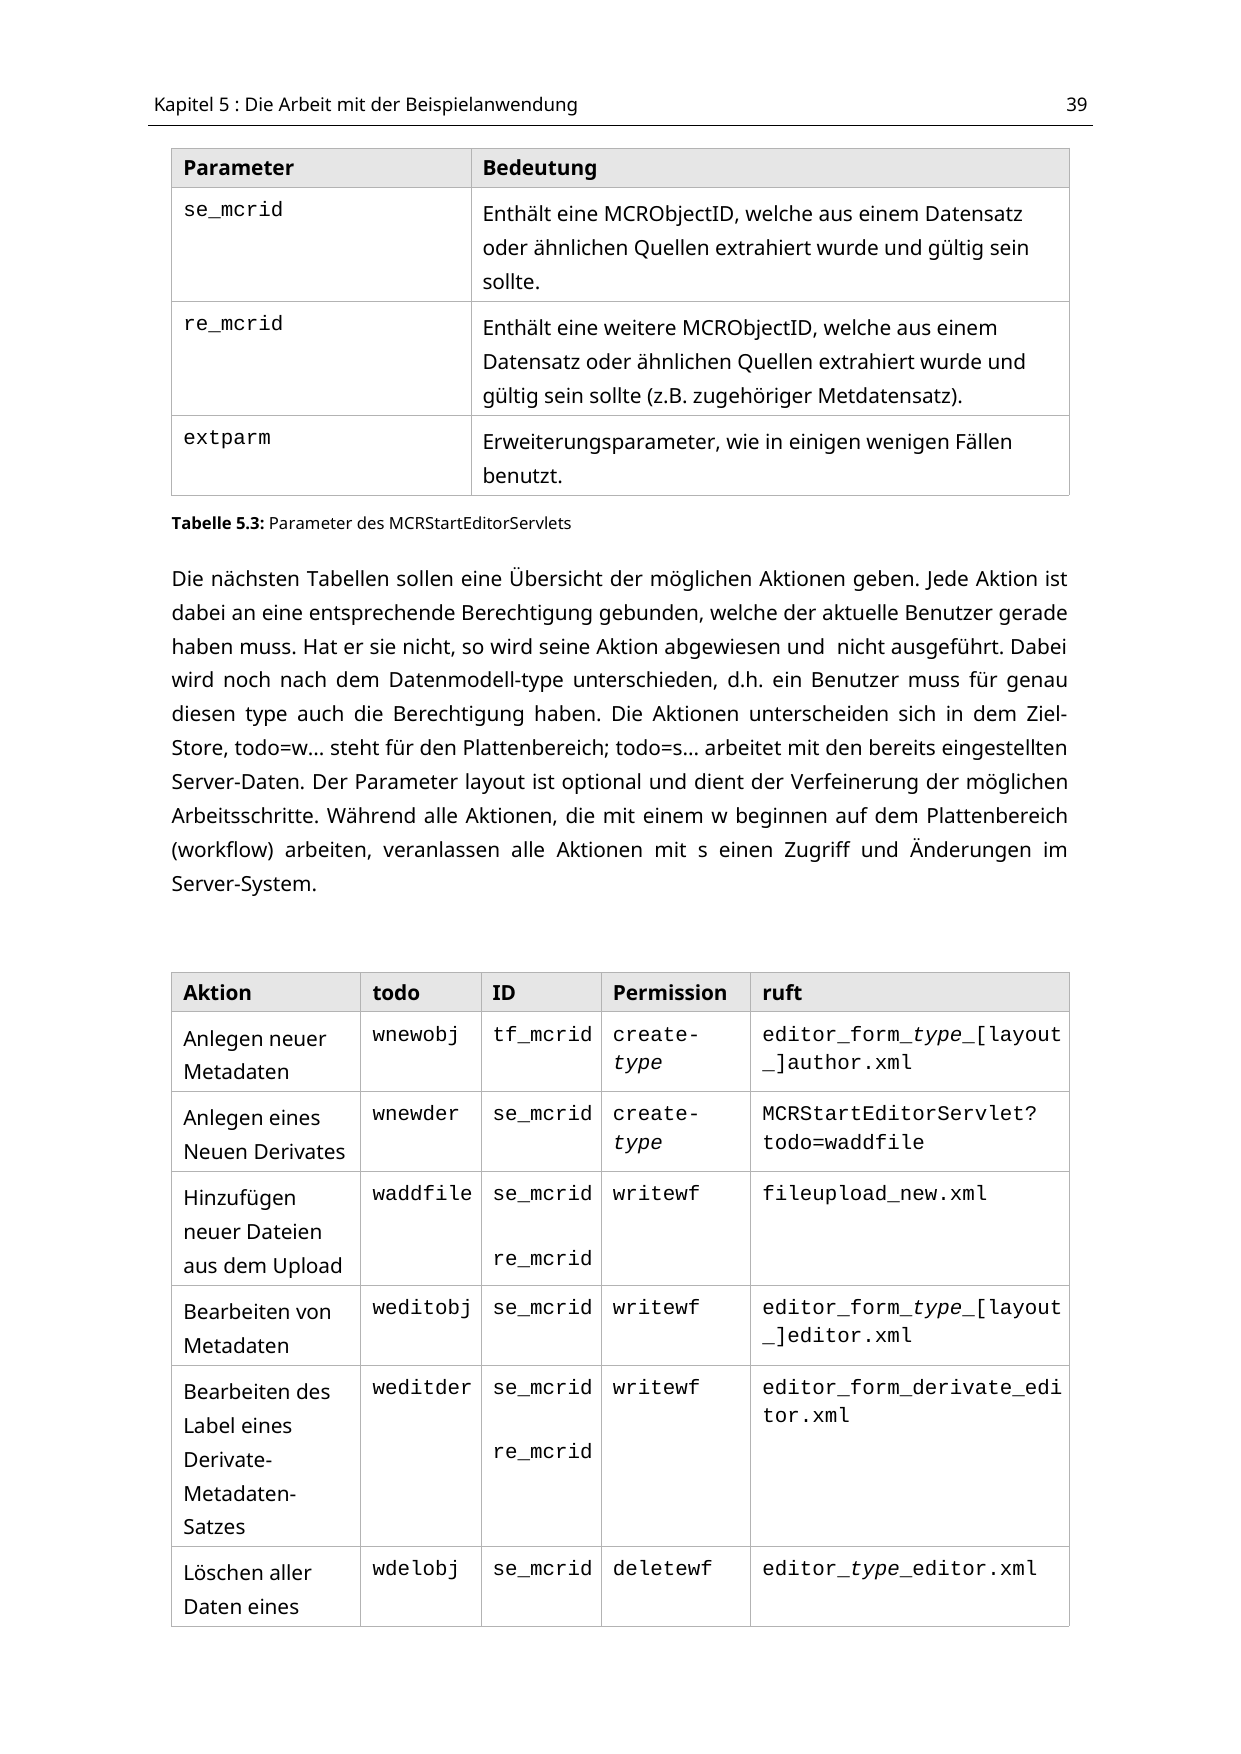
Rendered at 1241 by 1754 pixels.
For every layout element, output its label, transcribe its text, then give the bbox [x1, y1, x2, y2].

table_cell Enthält eine weitere MCRObjectID, welche aus einem Datensatz oder ähnlichen Quellen extrahiert wurde und gültig sein sollte (z.B. zugehöriger Metdatensatz). [472, 302, 1069, 415]
table_cell writewf [602, 1172, 750, 1285]
table_cell wnewobj [361, 1012, 481, 1091]
table_cell se_mcrid re_mcrid [482, 1366, 601, 1546]
table_cell se_mcrid re_mcrid [482, 1172, 601, 1285]
table_cell editor_form_derivate_editor.xml [751, 1366, 1069, 1546]
table_cell Bearbeiten des Label eines Derivate-Metadaten-Satzes [172, 1366, 360, 1546]
table_header todo [361, 973, 481, 1011]
table_cell se_mcrid [482, 1092, 601, 1171]
table_cell se_mcrid [482, 1286, 601, 1365]
table_header Parameter [172, 149, 471, 187]
table_cell waddfile [361, 1172, 481, 1285]
text Die nächsten Tabellen sollen eine Übersicht der möglichen Aktionen geben. Jede Aktion ist dabei an eine entsprechende Berechtigung gebunden, welche der aktuelle Benutzer gerade haben muss. Hat er sie nicht, so wird seine Aktion abgewiesen und nicht ausgeführt. Dabei wird noch nach dem Datenmodell-type unterschieden, d.h. ein Benutzer muss für genau diesen type auch die Berechtigung haben. Die Aktionen unterscheiden sich in dem Ziel-Store, todo=w... steht für den Plattenbereich; todo=s... arbeitet mit den bereits eingestellten Server-Daten. Der Parameter layout ist optional und dient der Verfeinerung der möglichen Arbeitsschritte. Während alle Aktionen, die mit einem w beginnen auf dem Plattenbereich (workflow) arbeiten, veranlassen alle Aktionen mit s einen Zugriff und Änderungen im Server-System. [171, 564, 1069, 897]
table_cell create-type [602, 1012, 750, 1091]
table_cell fileupload_new.xml [751, 1172, 1069, 1285]
table_cell Anlegen eines Neuen Derivates [172, 1092, 360, 1171]
table_cell se_mcrid [482, 1547, 601, 1626]
table_cell wdelobj [361, 1547, 481, 1626]
table_cell Enthält eine MCRObjectID, welche aus einem Datensatz oder ähnlichen Quellen extrahiert wurde und gültig sein sollte. [472, 188, 1069, 301]
table_cell extparm [172, 416, 471, 495]
table_cell Bearbeiten von Metadaten [172, 1286, 360, 1365]
table_cell create-type [602, 1092, 750, 1171]
table_cell tf_mcrid [482, 1012, 601, 1091]
table_header Bedeutung [472, 149, 1069, 187]
table_cell re_mcrid [172, 302, 471, 415]
table_cell editor_type_editor.xml [751, 1547, 1069, 1626]
table_header ID [482, 973, 601, 1011]
table_cell editor_form_type_[layout_]author.xml [751, 1012, 1069, 1091]
table_cell Löschen aller Daten eines [172, 1547, 360, 1626]
table_cell weditder [361, 1366, 481, 1546]
table_header Aktion [172, 973, 360, 1011]
text Tabelle 5.3: Parameter des MCRStartEditorServlets [171, 511, 1069, 534]
table_cell se_mcrid [172, 188, 471, 301]
table_cell wnewder [361, 1092, 481, 1171]
table_cell writewf [602, 1366, 750, 1546]
table_header Permission [602, 973, 750, 1011]
table_cell deletewf [602, 1547, 750, 1626]
table_header ruft [751, 973, 1069, 1011]
table_cell Hinzufügen neuer Dateien aus dem Upload [172, 1172, 360, 1285]
table_cell editor_form_type_[layout_]editor.xml [751, 1286, 1069, 1365]
table_cell MCRStartEditorServlet?todo=waddfile [751, 1092, 1069, 1171]
table_cell writewf [602, 1286, 750, 1365]
table_cell Anlegen neuer Metadaten [172, 1012, 360, 1091]
table_cell weditobj [361, 1286, 481, 1365]
table_cell Erweiterungsparameter, wie in einigen wenigen Fällen benutzt. [472, 416, 1069, 495]
